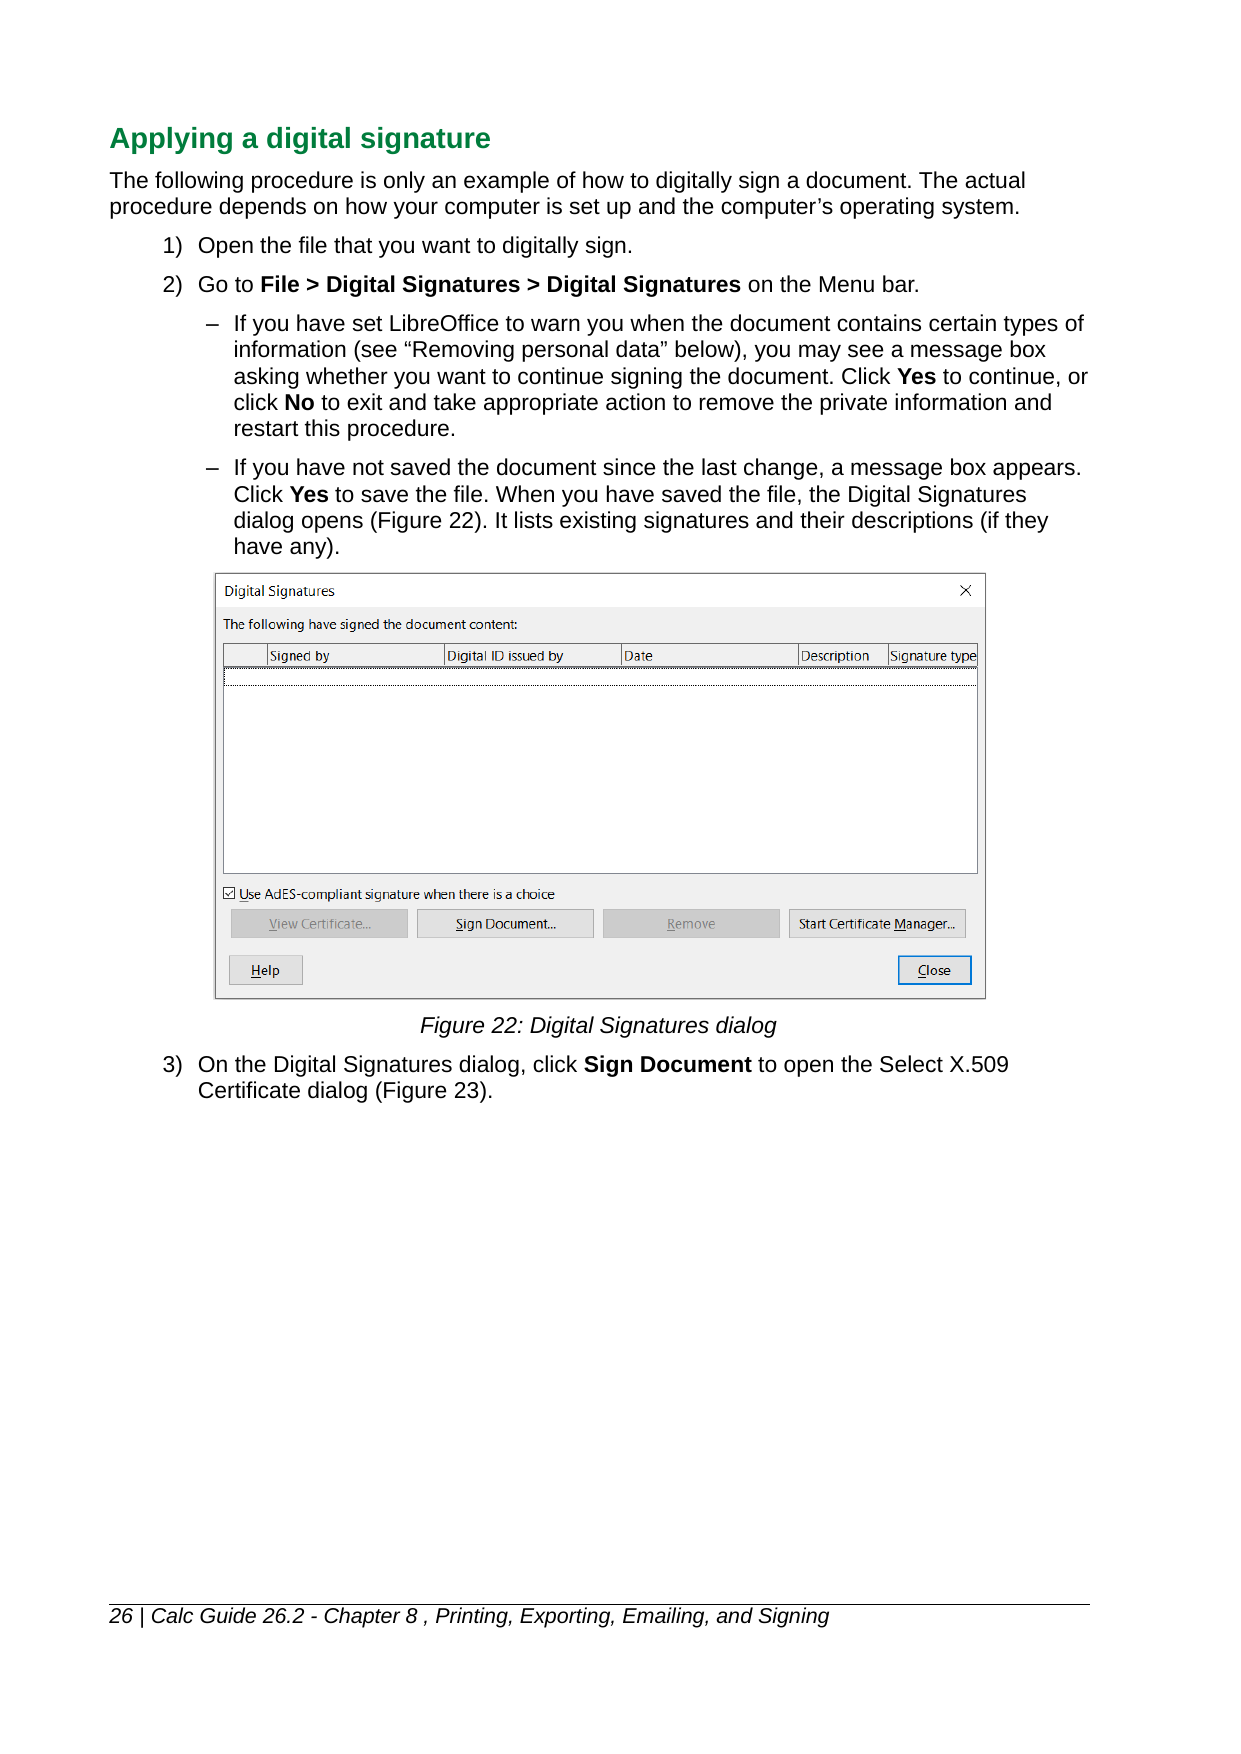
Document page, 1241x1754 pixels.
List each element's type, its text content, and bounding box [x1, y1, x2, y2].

text Figure 22: Digital Signatures dialog [213, 1012, 986, 1039]
subtitle Applying a digital signature [109, 121, 1090, 154]
list If you have set LibreOffice to warn you when the document contains certain types of information (see “Removing personal data” below), you may see a message box asking whether you want to continue signing the document. Click Yes to continue, or click No to exit and take appropriate action to remove the private information and restart this procedure. [218, 310, 1090, 442]
list If you have not saved the document since the last change, a message box appears. Click Yes to save the file. When you have saved the file, the Digital Signatures dialog opens (Figure 22). It lists existing signatures and their descriptions (if they have any). [218, 454, 1090, 559]
list Go to File > Digital Signatures > Digital Signatures on the Menu bar. [183, 271, 1090, 297]
list The following procedure is only an example of how to digitally sign a document. The actual procedure depends on how your computer is set up and the computer’s operating system. [109, 167, 1090, 220]
list Open the file that you want to digitally sign. [183, 232, 1090, 258]
list On the Digital Signatures dialog, click Sign Document to open the Select X.509 Certificate dialog (Figure 23). [183, 1051, 1090, 1104]
picture [213, 572, 987, 1000]
